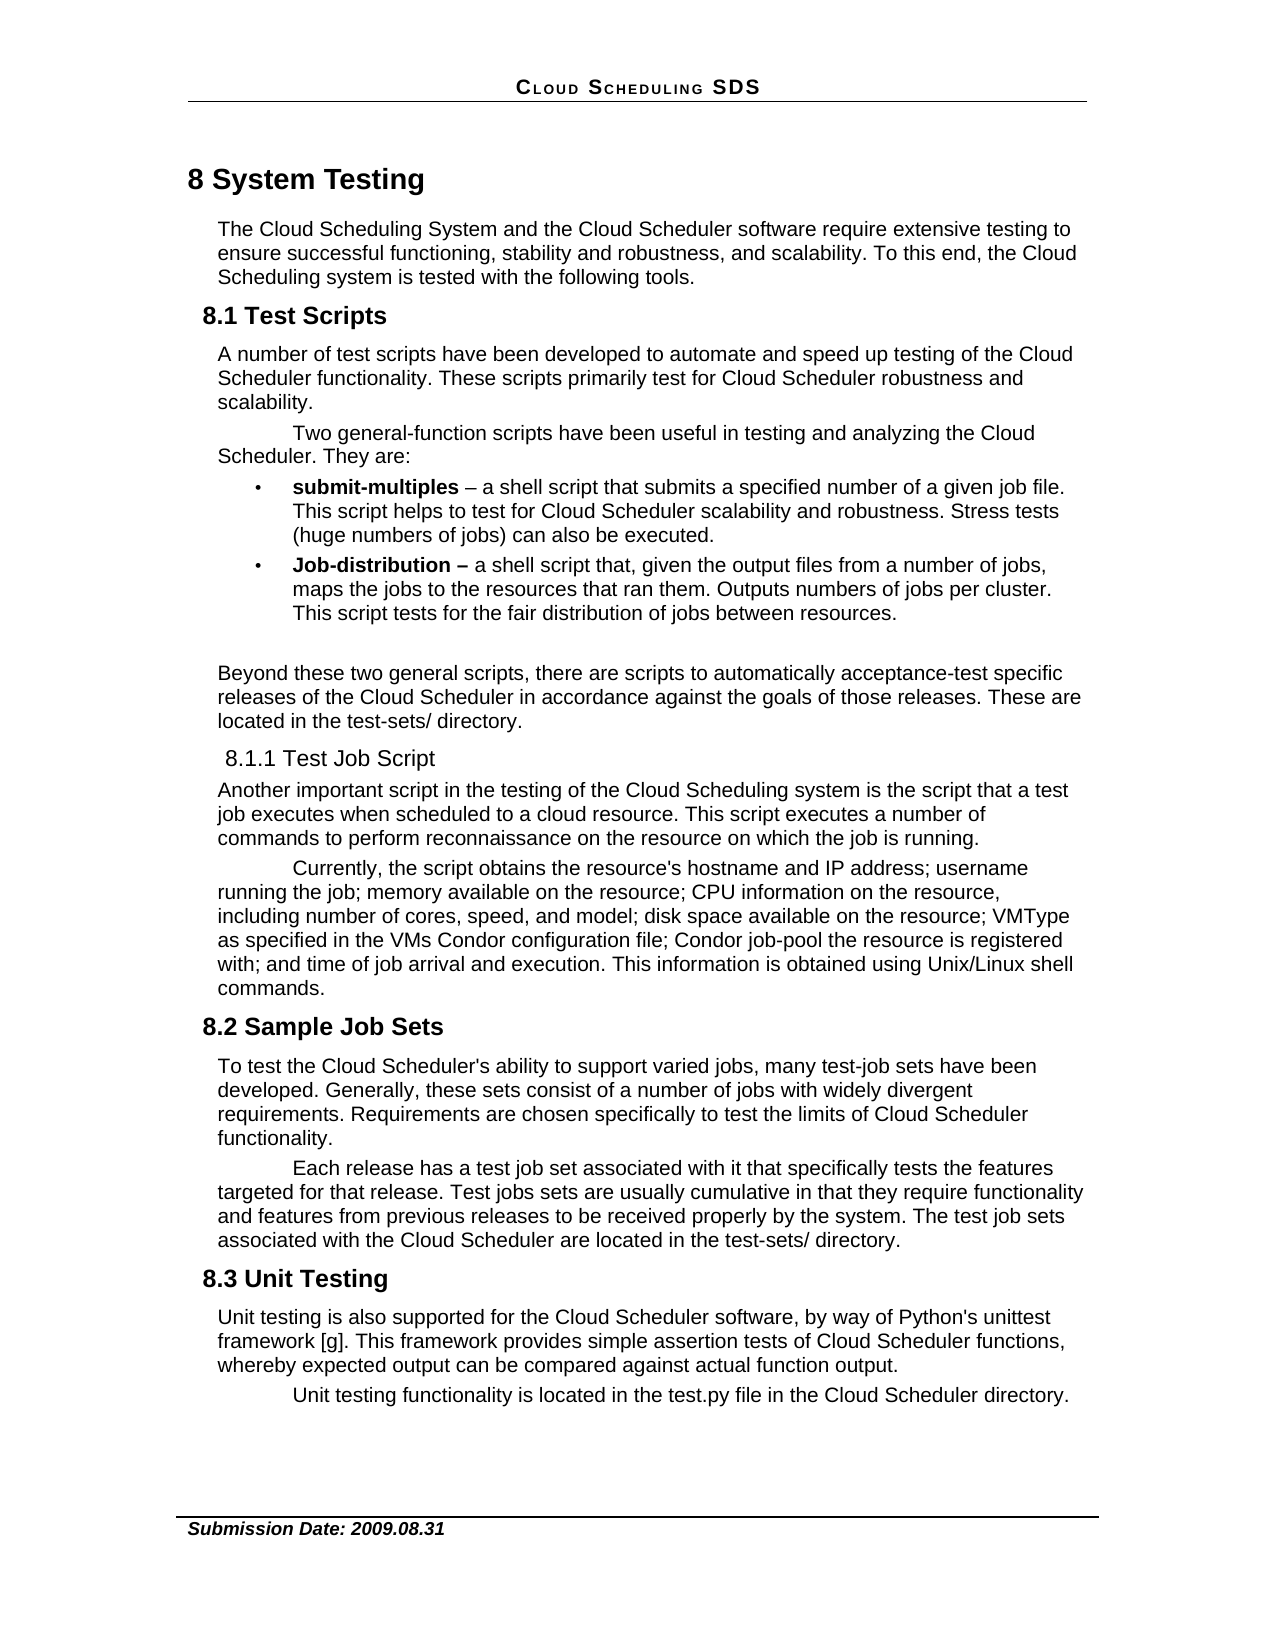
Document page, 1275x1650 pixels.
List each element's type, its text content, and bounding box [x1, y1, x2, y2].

subtitle Test Scripts [202, 301, 1087, 330]
text Currently, the script obtains the resource's hostname and IP address; username running the job; memory available on the resource; CPU information on the resource, including number of cores, speed, and model; disk space available on the resource; VMType as specified in the VMs Condor configuration file; Condor job-pool the resource is registered with; and time of job arrival and execution. This information is obtained using Unix/Linux shell commands. [217, 856, 1087, 1000]
text Unit testing is also supported for the Cloud Scheduler software, by way of Python's unittest framework [g]. This framework provides simple assertion tests of Cloud Scheduler functions, whereby expected output can be compared against actual function output. [217, 1305, 1087, 1377]
subtitle System Testing [187, 162, 1087, 196]
list Job-distribution – a shell script that, given the output files from a number of jobs, maps the jobs to the resources that ran them. Outputs numbers of jobs per cluster. This script tests for the fair distribution of jobs between resources. [255, 553, 1087, 624]
text A number of test scripts have been developed to automate and speed up testing of the Cloud Scheduler functionality. These scripts primarily test for Cloud Scheduler robustness and scalability. [217, 342, 1087, 414]
subtitle Sample Job Sets [202, 1012, 1087, 1041]
text The Cloud Scheduling System and the Cloud Scheduler software require extensive testing to ensure successful functioning, stability and robustness, and scalability. To this end, the Cloud Scheduling system is tested with the following tools. [217, 217, 1087, 288]
text Each release has a test job set associated with it that specifically tests the features targeted for that release. Test jobs sets are usually cumulative in that they require functionality and features from previous releases to be received properly by the system. The test job sets associated with the Cloud Scheduler are located in the test-sets/ directory. [217, 1156, 1087, 1251]
text Another important script in the testing of the Cloud Scheduling system is the script that a test job executes when scheduled to a cloud resource. This script executes a number of commands to perform reconnaissance on the resource on which the job is running. [217, 778, 1087, 850]
text Beyond these two general scripts, there are scripts to automatically acceptance-test specific releases of the Cloud Scheduler in accordance against the goals of those releases. These are located in the test-sets/ directory. [217, 661, 1087, 733]
text To test the Cloud Scheduler's ability to support varied jobs, many test-job sets have been developed. Generally, these sets consist of a number of jobs with widely divergent requirements. Requirements are chosen specifically to test the limits of Cloud Scheduler functionality. [217, 1053, 1087, 1149]
subtitle Test Job Script [225, 745, 1087, 772]
list submit-multiples – a shell script that submits a specified number of a given job file. This script helps to test for Cloud Scheduler scalability and robustness. Stress tests (huge numbers of jobs) can also be executed. [255, 474, 1087, 546]
text Two general-function scripts have been useful in testing and analyzing the Cloud Scheduler. They are: [217, 420, 1087, 468]
subtitle Unit Testing [202, 1264, 1087, 1293]
text Unit testing functionality is located in the test.py file in the Cloud Scheduler directory. [217, 1383, 1087, 1407]
